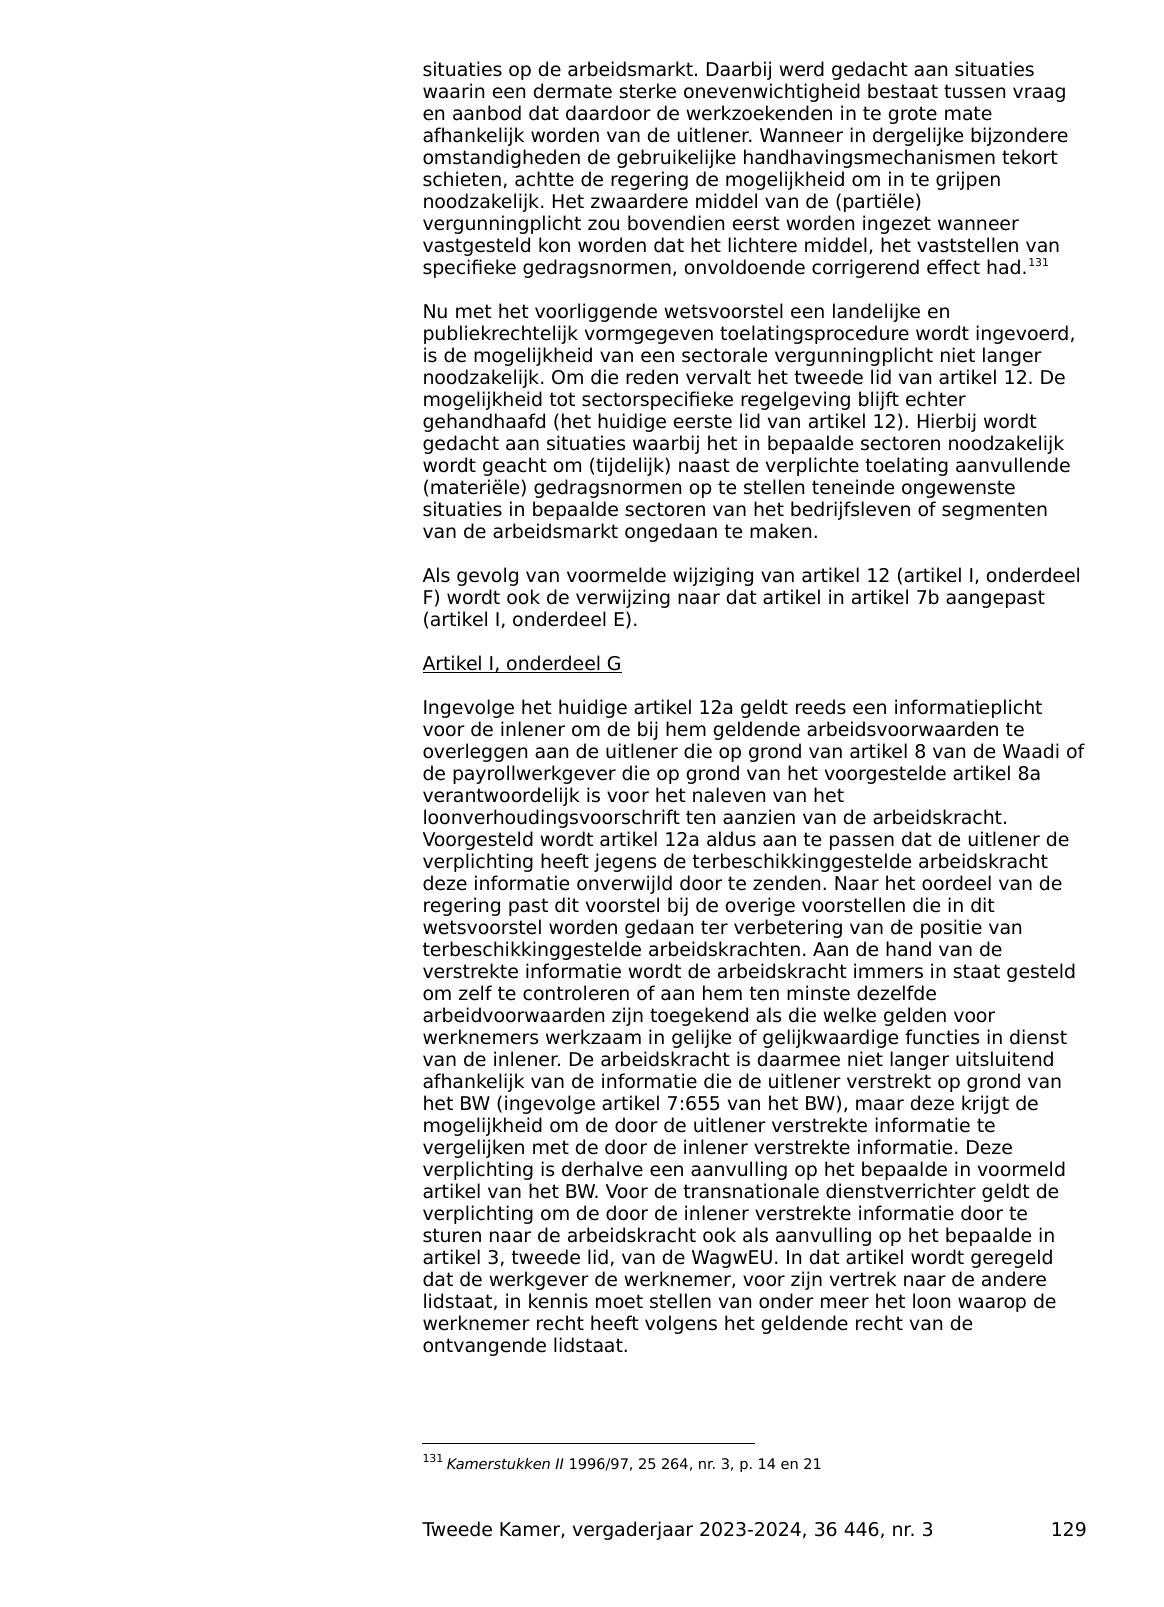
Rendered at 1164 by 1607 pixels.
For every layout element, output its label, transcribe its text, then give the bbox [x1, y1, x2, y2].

text Kamerstukken II 1996/97, 25 264, nr. 3, p. 14 en 21 [422, 1452, 1087, 1474]
text situaties op de arbeidsmarkt. Daarbij werd gedacht aan situaties waarin een dermate sterke onevenwichtigheid bestaat tussen vraag en aanbod dat daardoor de werkzoekenden in te grote mate afhankelijk worden van de uitlener. Wanneer in dergelijke bijzondere omstandigheden de gebruikelijke handhavingsmechanismen tekort schieten, achtte de regering de mogelijkheid om in te grijpen noodzakelijk. Het zwaardere middel van de (partiële) vergunningplicht zou bovendien eerst worden ingezet wanneer vastgesteld kon worden dat het lichtere middel, het vaststellen van specifieke gedragsnormen, onvoldoende corrigerend effect had. [422, 59, 1087, 279]
text Als gevolg van voormelde wijziging van artikel 12 (artikel I, onderdeel F) wordt ook de verwijzing naar dat artikel in artikel 7b aangepast (artikel I, onderdeel E). [422, 565, 1087, 631]
text Ingevolge het huidige artikel 12a geldt reeds een informatieplicht voor de inlener om de bij hem geldende arbeidsvoorwaarden te overleggen aan de uitlener die op grond van artikel 8 van de Waadi of de payrollwerkgever die op grond van het voorgestelde artikel 8a verantwoordelijk is voor het naleven van het loonverhoudingsvoorschrift ten aanzien van de arbeidskracht. Voorgesteld wordt artikel 12a aldus aan te passen dat de uitlener de verplichting heeft jegens de terbeschikkinggestelde arbeidskracht deze informatie onverwijld door te zenden. Naar het oordeel van de regering past dit voorstel bij de overige voorstellen die in dit wetsvoorstel worden gedaan ter verbetering van de positie van terbeschikkinggestelde arbeidskrachten. Aan de hand van de verstrekte informatie wordt de arbeidskracht immers in staat gesteld om zelf te controleren of aan hem ten minste dezelfde arbeidvoorwaarden zijn toegekend als die welke gelden voor werknemers werkzaam in gelijke of gelijkwaardige functies in dienst van de inlener. De arbeidskracht is daarmee niet langer uitsluitend afhankelijk van de informatie die de uitlener verstrekt op grond van het BW (ingevolge artikel 7:655 van het BW), maar deze krijgt de mogelijkheid om de door de uitlener verstrekte informatie te vergelijken met de door de inlener verstrekte informatie. Deze verplichting is derhalve een aanvulling op het bepaalde in voormeld artikel van het BW. Voor de transnationale dienstverrichter geldt de verplichting om de door de inlener verstrekte informatie door te sturen naar de arbeidskracht ook als aanvulling op het bepaalde in artikel 3, tweede lid, van de WagwEU. In dat artikel wordt geregeld dat de werkgever de werknemer, voor zijn vertrek naar de andere lidstaat, in kennis moet stellen van onder meer het loon waarop de werknemer recht heeft volgens het geldende recht van de ontvangende lidstaat. [422, 697, 1087, 1357]
text Nu met het voorliggende wetsvoorstel een landelijke en publiekrechtelijk vormgegeven toelatingsprocedure wordt ingevoerd, is de mogelijkheid van een sectorale vergunningplicht niet langer noodzakelijk. Om die reden vervalt het tweede lid van artikel 12. De mogelijkheid tot sectorspecifieke regelgeving blijft echter gehandhaafd (het huidige eerste lid van artikel 12). Hierbij wordt gedacht aan situaties waarbij het in bepaalde sectoren noodzakelijk wordt geacht om (tijdelijk) naast de verplichte toelating aanvullende (materiële) gedragsnormen op te stellen teneinde ongewenste situaties in bepaalde sectoren van het bedrijfsleven of segmenten van de arbeidsmarkt ongedaan te maken. [422, 301, 1087, 543]
subtitle Artikel I, onderdeel G [422, 653, 1087, 675]
